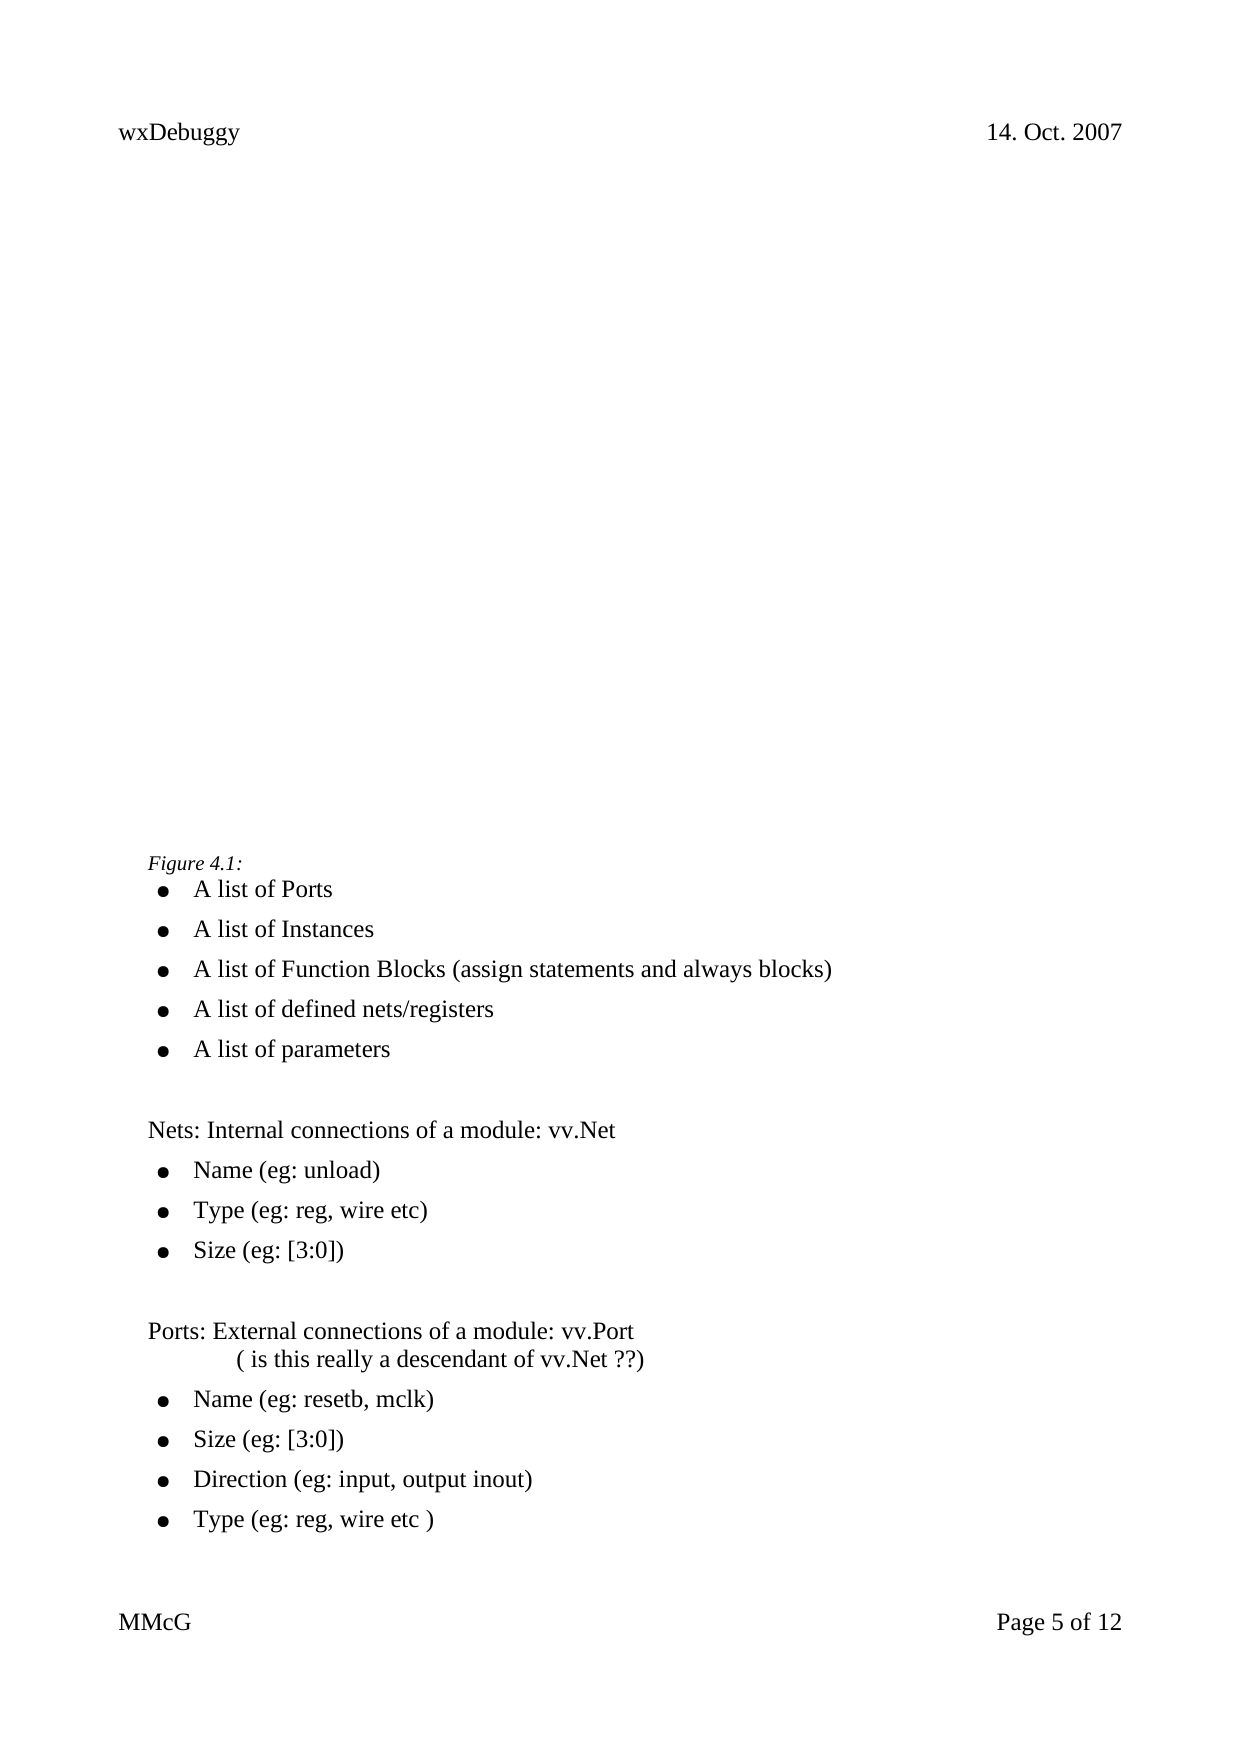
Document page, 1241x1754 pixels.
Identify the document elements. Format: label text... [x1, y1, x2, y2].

text Figure 4.1: [118, 175, 1122, 875]
text Nets: Internal connections of a module: vv.Net [118, 1116, 1122, 1144]
list Size (eg: [3:0]) [156, 1237, 1122, 1264]
list Size (eg: [3:0]) [156, 1425, 1122, 1453]
list Type (eg: reg, wire etc ) [156, 1506, 1122, 1533]
list A list of parameters [156, 1036, 1122, 1063]
list Name (eg: resetb, mclk) [156, 1385, 1122, 1413]
list Name (eg: unload) [156, 1156, 1122, 1184]
list Type (eg: reg, wire etc) [156, 1196, 1122, 1224]
list Direction (eg: input, output inout) [156, 1465, 1122, 1493]
list A list of Function Blocks (assign statements and always blocks) [156, 955, 1122, 983]
text Ports: External connections of a module: vv.Port ( is this really a descendant of vv.Net ??) [118, 1317, 1122, 1372]
list A list of defined nets/registers [156, 995, 1122, 1023]
list A list of Ports [156, 875, 1122, 902]
list A list of Instances [156, 915, 1122, 943]
